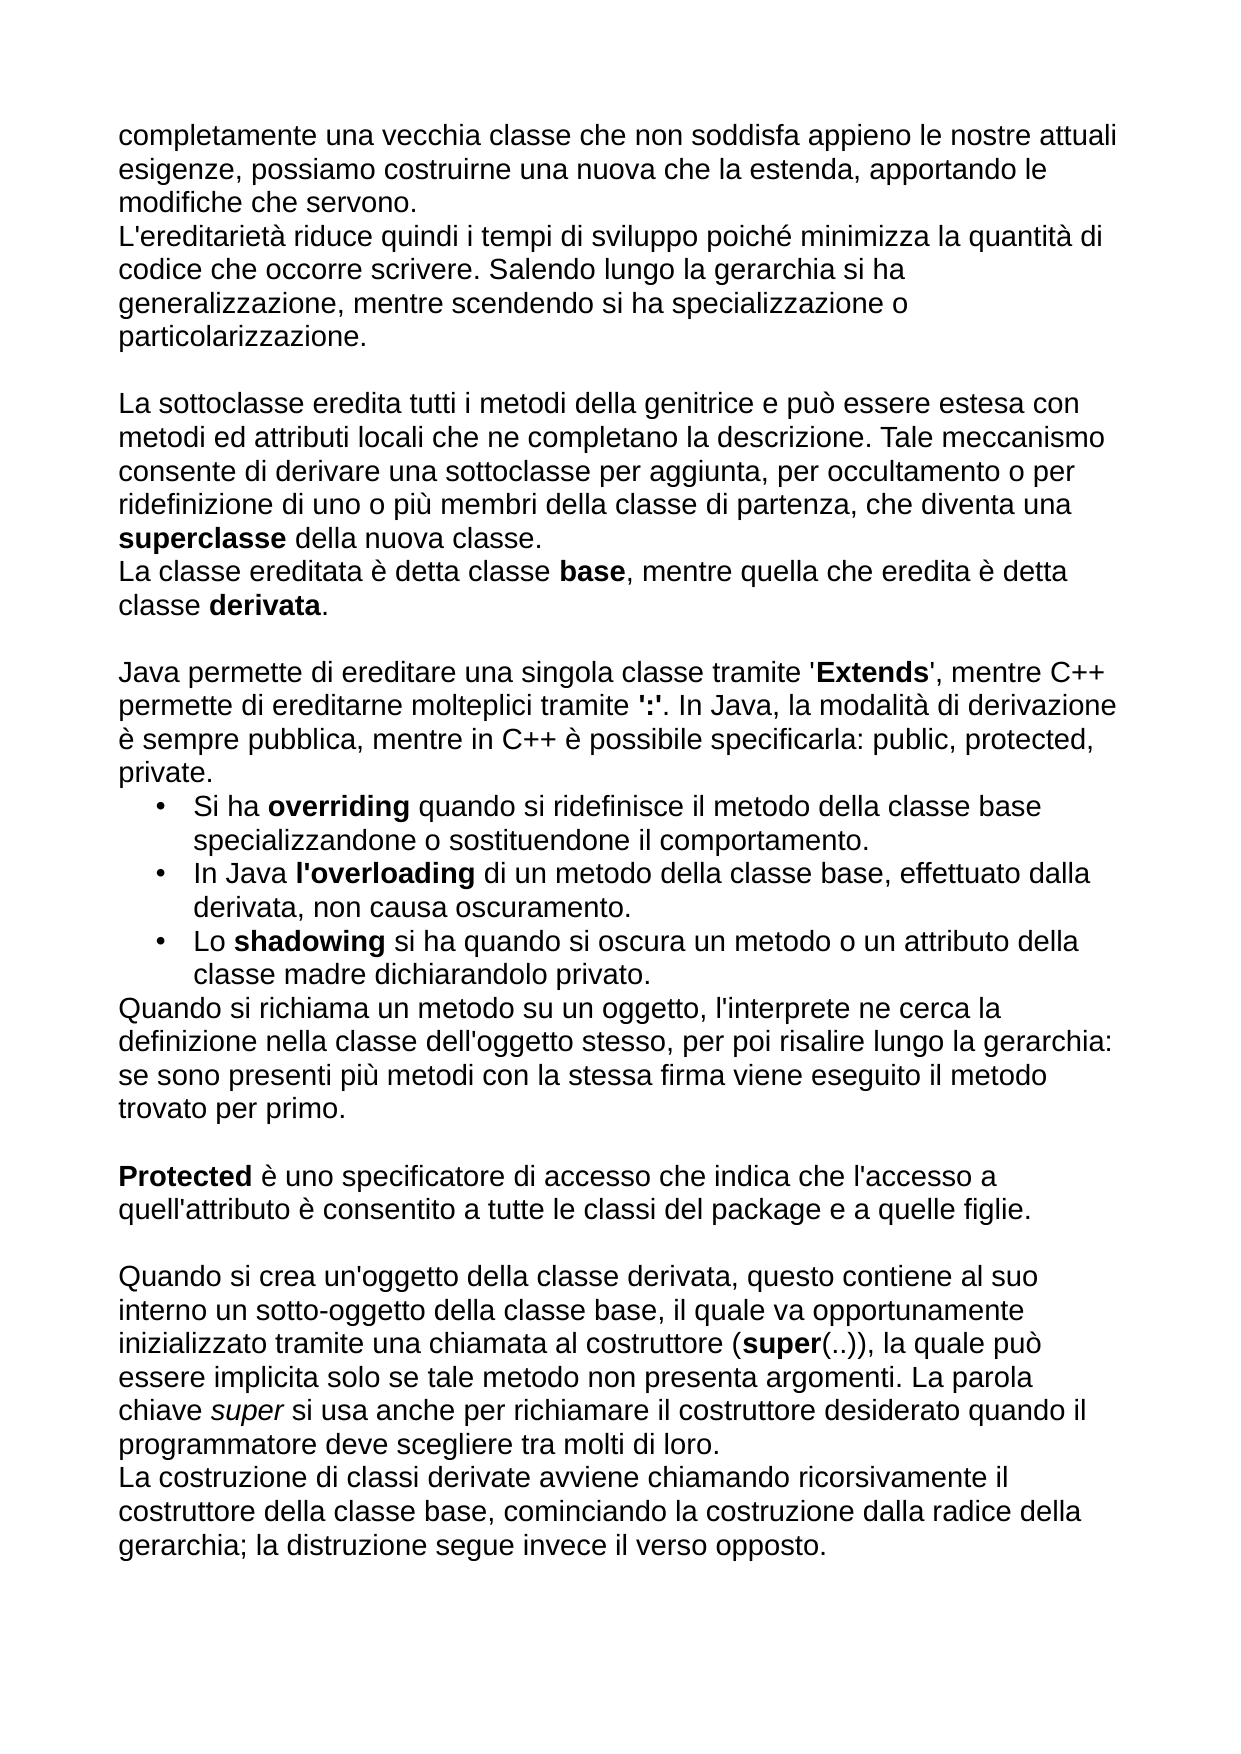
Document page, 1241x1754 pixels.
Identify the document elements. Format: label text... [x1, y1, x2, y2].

text completamente una vecchia classe che non soddisfa appieno le nostre attuali esigenze, possiamo costruirne una nuova che la estenda, apportando le modifiche che servono. [118, 118, 1122, 219]
text L'ereditarietà riduce quindi i tempi di sviluppo poiché minimizza la quantità di codice che occorre scrivere. Salendo lungo la gerarchia si ha generalizzazione, mentre scendendo si ha specializzazione o particolarizzazione. [118, 219, 1122, 353]
text La classe ereditata è detta classe base, mentre quella che eredita è detta classe derivata. [118, 554, 1122, 621]
text La costruzione di classi derivate avviene chiamando ricorsivamente il costruttore della classe base, cominciando la costruzione dalla radice della gerarchia; la distruzione segue invece il verso opposto. [118, 1460, 1122, 1561]
list Lo shadowing si ha quando si oscura un metodo o un attributo della classe madre dichiarandolo privato. [156, 923, 1122, 991]
text Quando si richiama un metodo su un oggetto, l'interprete ne cerca la definizione nella classe dell'oggetto stesso, per poi risalire lungo la gerarchia: se sono presenti più metodi con la stessa firma viene eseguito il metodo trovato per primo. [118, 991, 1122, 1125]
text La sottoclasse eredita tutti i metodi della genitrice e può essere estesa con metodi ed attributi locali che ne completano la descrizione. Tale meccanismo consente di derivare una sottoclasse per aggiunta, per occultamento o per ridefinizione di uno o più membri della classe di partenza, che diventa una superclasse della nuova classe. [118, 386, 1122, 554]
list In Java l'overloading di un metodo della classe base, effettuato dalla derivata, non causa oscuramento. [156, 856, 1122, 923]
text Java permette di ereditare una singola classe tramite 'Extends', mentre C++ permette di ereditarne molteplici tramite ':'. In Java, la modalità di derivazione è sempre pubblica, mentre in C++ è possibile specificarla: public, protected, private. [118, 655, 1122, 789]
text Protected è uno specificatore di accesso che indica che l'accesso a quell'attributo è consentito a tutte le classi del package e a quelle figlie. [118, 1158, 1122, 1226]
text Quando si crea un'oggetto della classe derivata, questo contiene al suo interno un sotto-oggetto della classe base, il quale va opportunamente inizializzato tramite una chiamata al costruttore (super(..)), la quale può essere implicita solo se tale metodo non presenta argomenti. La parola chiave super si usa anche per richiamare il costruttore desiderato quando il programmatore deve scegliere tra molti di loro. [118, 1259, 1122, 1460]
list Si ha overriding quando si ridefinisce il metodo della classe base specializzandone o sostituendone il comportamento. [156, 789, 1122, 856]
